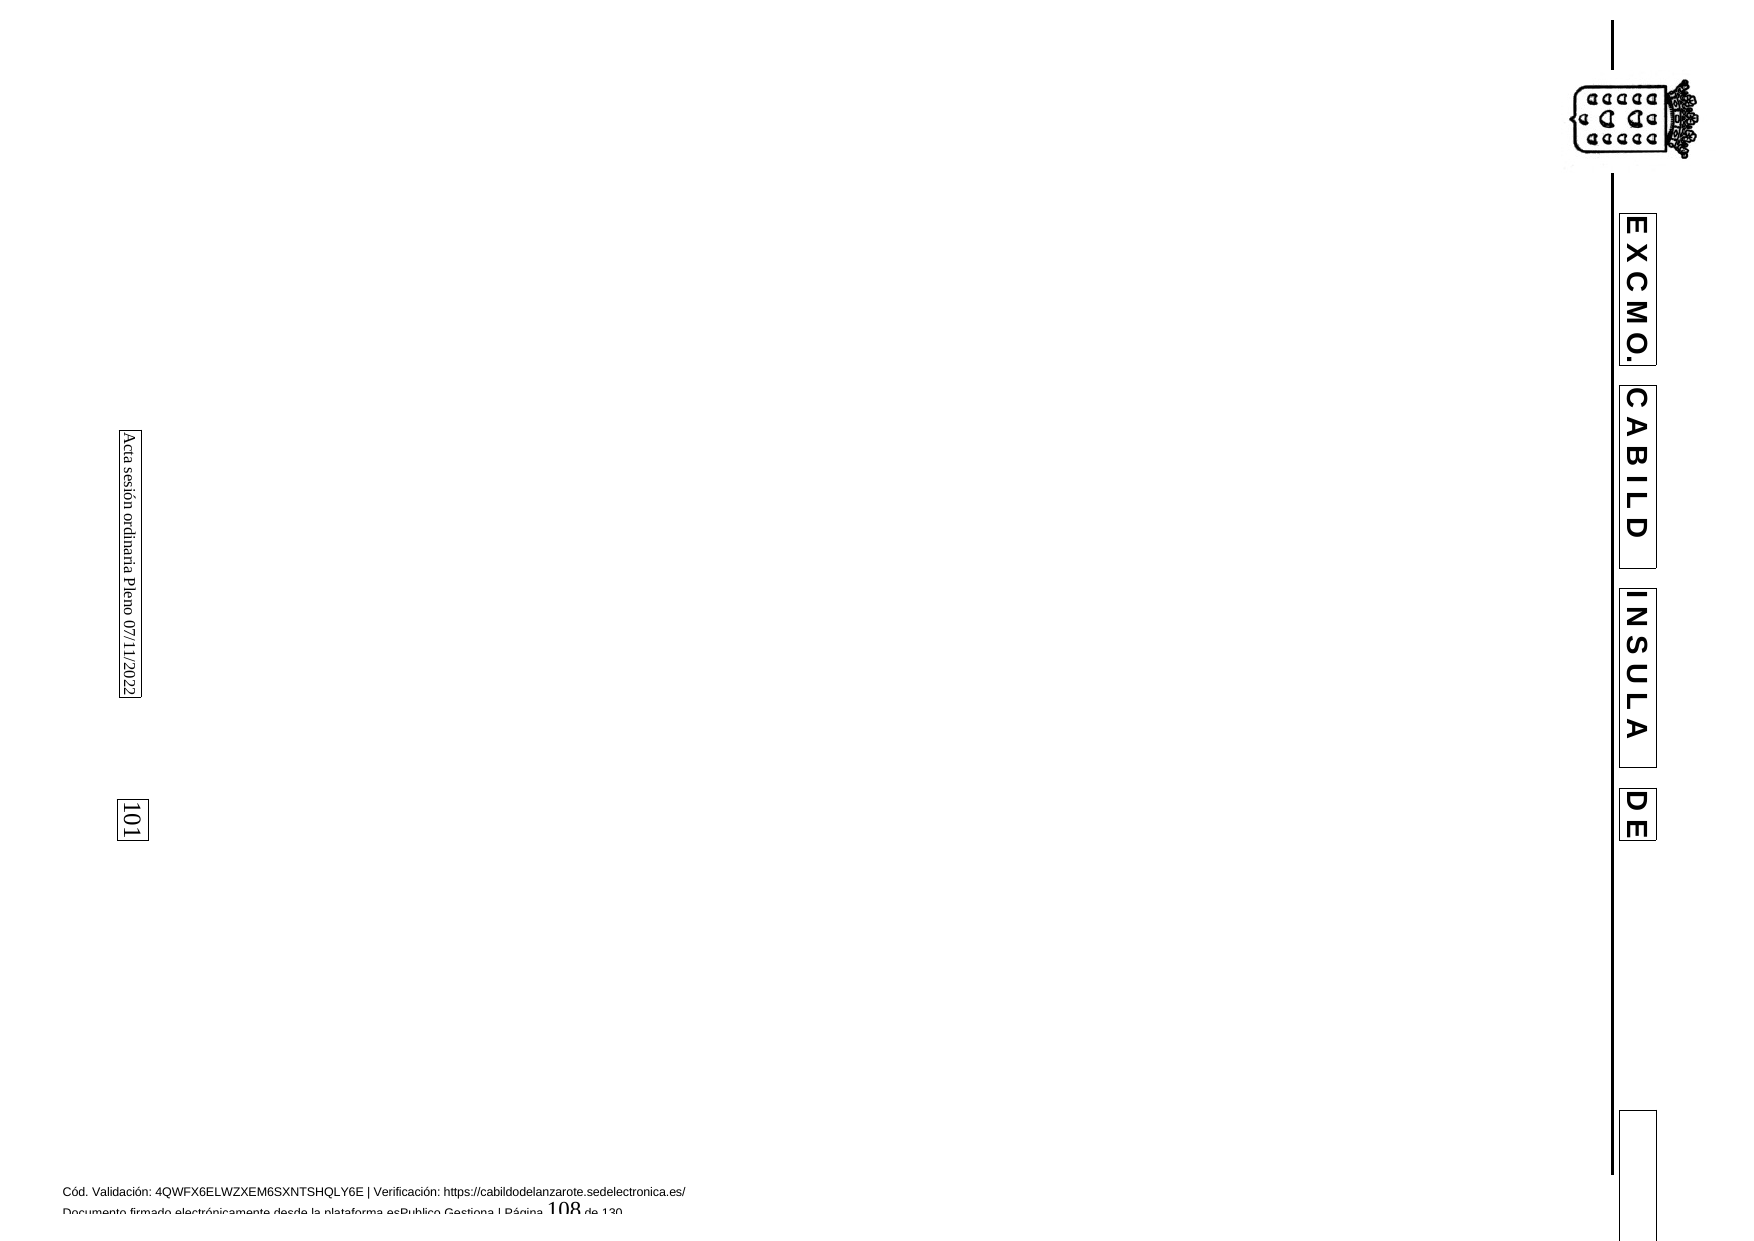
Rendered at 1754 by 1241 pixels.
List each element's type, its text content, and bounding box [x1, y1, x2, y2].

text E X C M O. [1621, 216, 1654, 365]
text 101 [119, 801, 147, 840]
text D E [1621, 790, 1654, 840]
text Acta sesión ordinaria Pleno 07/11/2022 [121, 432, 140, 697]
text C A B I L D O [1620, 387, 1654, 568]
picture [1561, 70, 1716, 173]
text I N S U L A R [1620, 590, 1654, 767]
